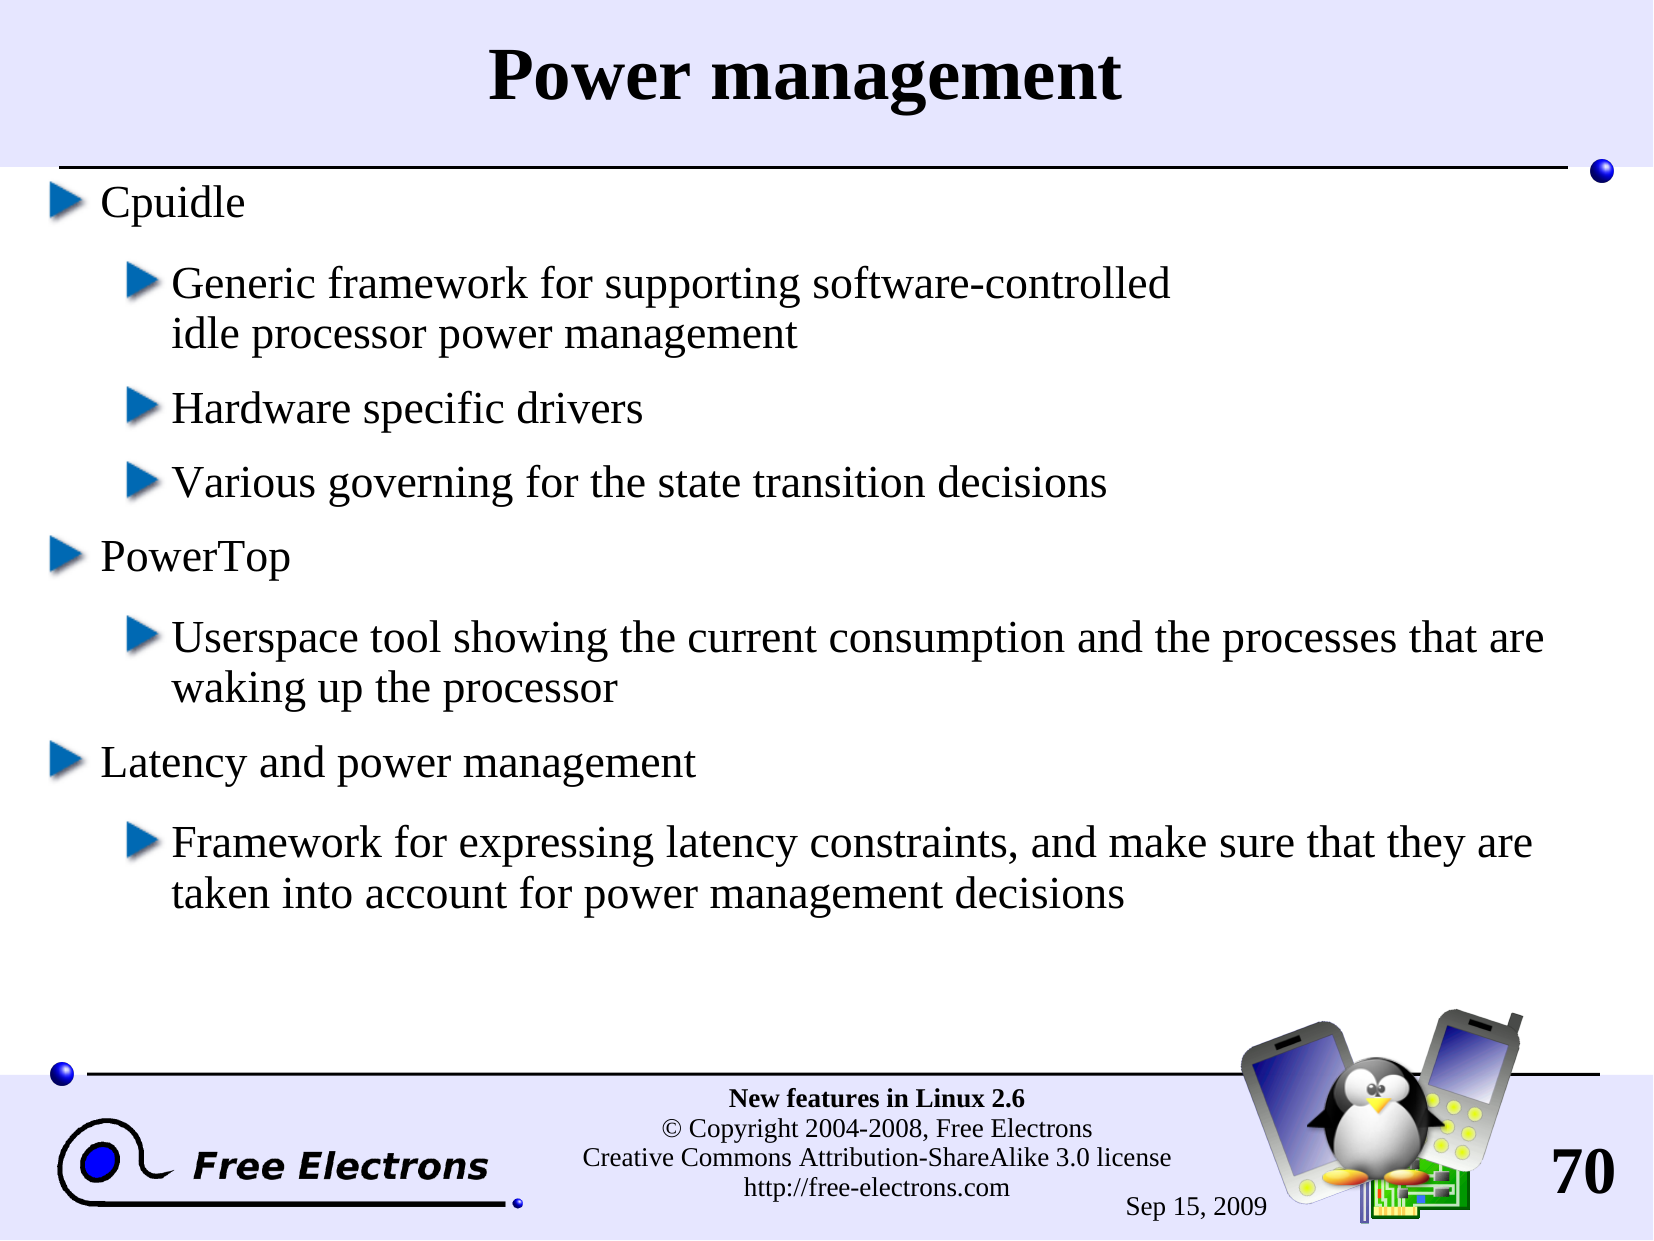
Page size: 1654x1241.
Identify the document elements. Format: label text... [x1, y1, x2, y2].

picture [50, 1107, 527, 1216]
title Power management [60, 25, 1551, 124]
list Cpuidle Generic framework for supporting software-controlled idle processor power management Hardware specific drivers Various governing for the state transition decisions PowerTop Userspace tool showing the current consumption and the processes that are waking up the processor Latency and power management Framework for expressing latency constraints, and make sure that they are taken into account for power management decisions [29, 177, 1625, 1027]
picture [1224, 1027, 1534, 1241]
